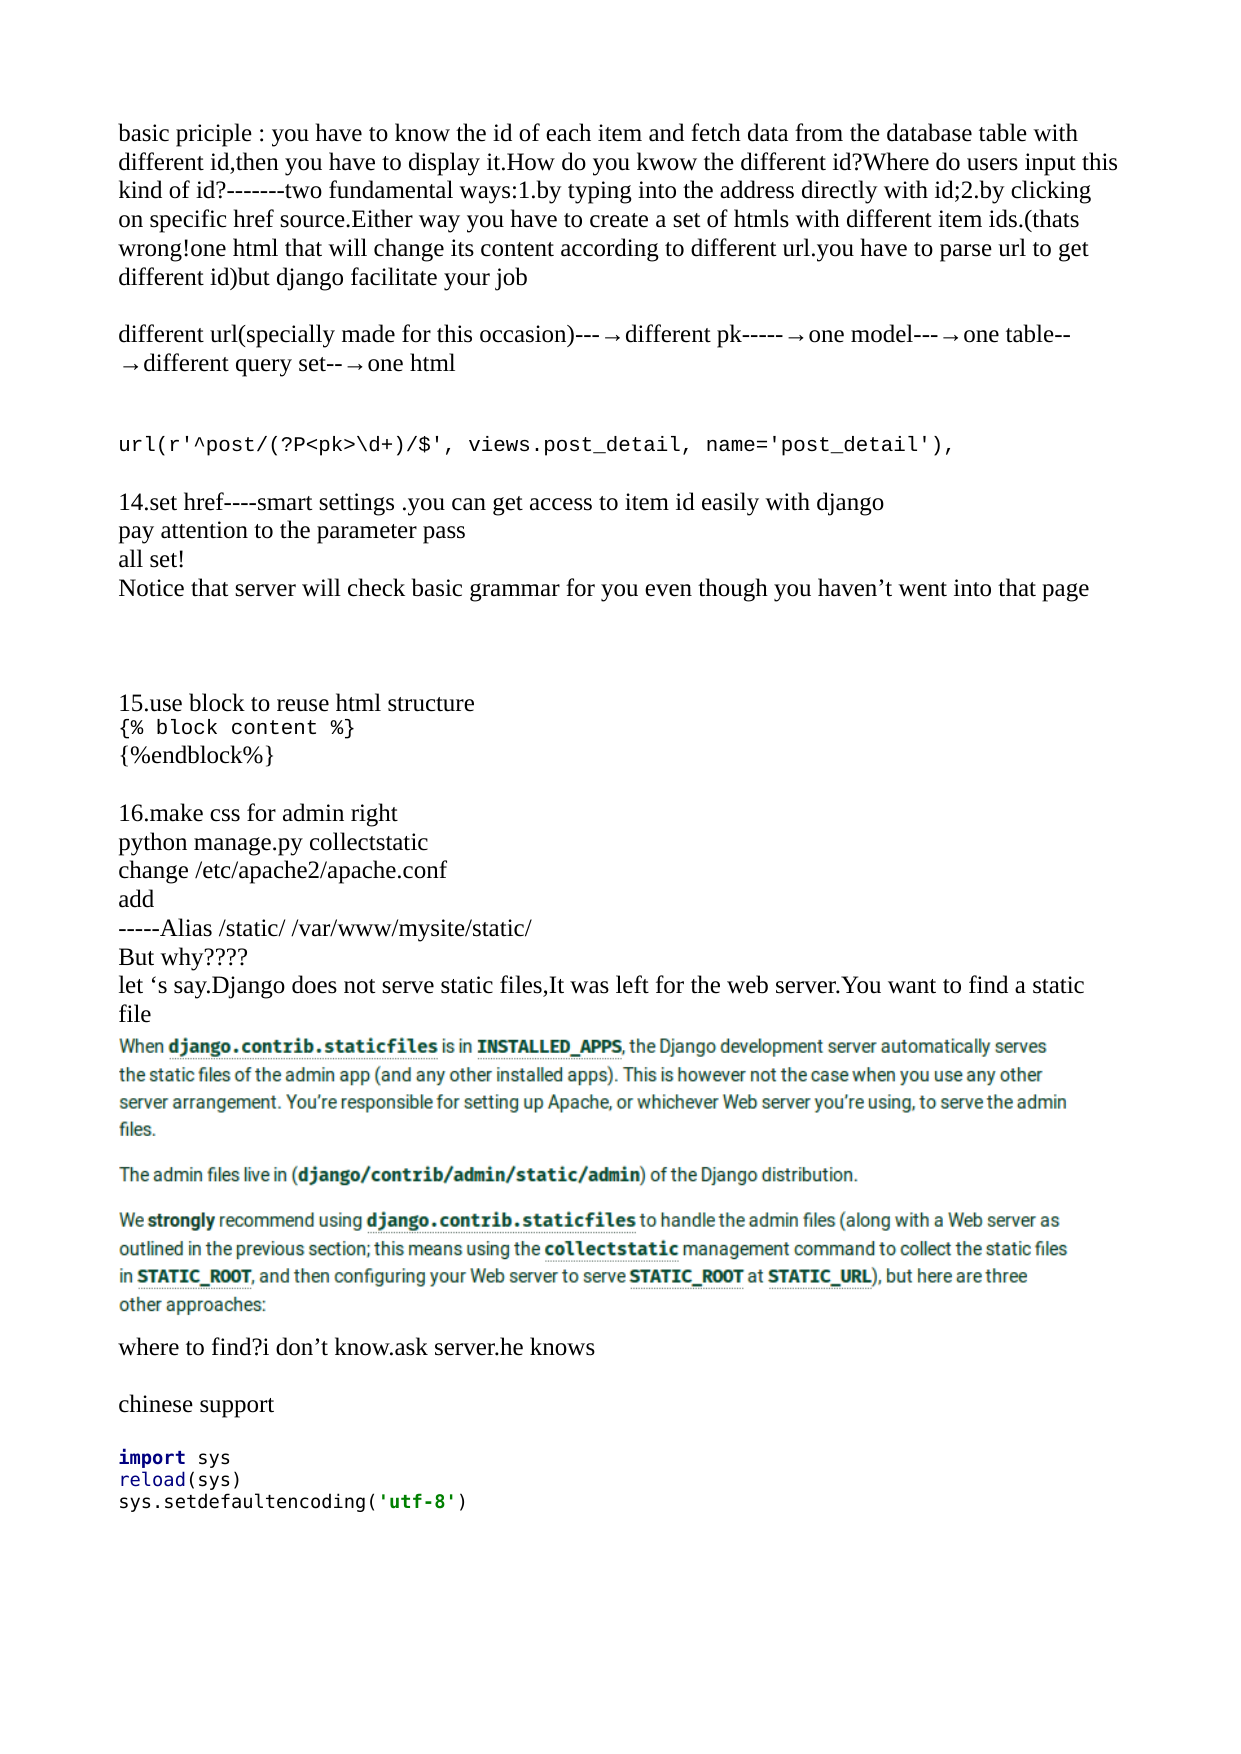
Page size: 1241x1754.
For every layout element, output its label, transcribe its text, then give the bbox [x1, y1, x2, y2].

text where to find?i don’t know.ask server.he knows [118, 1332, 1122, 1361]
text Notice that server will check basic grammar for you even though you haven’t went into that page [118, 573, 1122, 602]
text pay attention to the parameter pass [118, 516, 1122, 544]
text But why???? [118, 942, 1122, 970]
picture [118, 1027, 1123, 1332]
text 15.use block to reuse html structure [118, 688, 1122, 717]
text 14.set href----smart settings .you can get access to item id easily with django [118, 487, 1122, 516]
text basic priciple : you have to know the id of each item and fetch data from the database table with different id,then you have to display it.How do you kwow the different id?Where do users input this kind of id?-------two fundamental ways:1.by typing into the address directly with id;2.by clicking on specific href source.Either way you have to create a set of htmls with different item ids.(thats wrong!one html that will change its content according to different url.you have to parse url to get different id)but django facilitate your job [118, 118, 1122, 291]
text -----Alias /static/ /var/www/mysite/static/ [118, 913, 1122, 942]
text {% block content %} [118, 717, 1122, 740]
text url(r'^post/(?P<pk>\d+)/$', views.post_detail, name='post_detail'), [118, 434, 1122, 458]
text 16.make css for admin right [118, 798, 1122, 827]
text import sys [118, 1447, 1122, 1469]
text sys.setdefaultencoding('utf-8') [118, 1491, 1122, 1512]
text reload(sys) [118, 1469, 1122, 1491]
text add [118, 884, 1122, 913]
text {%endblock%} [118, 740, 1122, 769]
text different url(specially made for this occasion)---→different pk-----→one model---→one table--→different query set--→one html [118, 319, 1122, 377]
text change /etc/apache2/apache.conf [118, 855, 1122, 884]
text all set! [118, 544, 1122, 573]
text let ‘s say.Django does not serve static files,It was left for the web server.You want to find a static file [118, 970, 1122, 1027]
text chinese support [118, 1389, 1122, 1418]
text python manage.py collectstatic [118, 827, 1122, 855]
